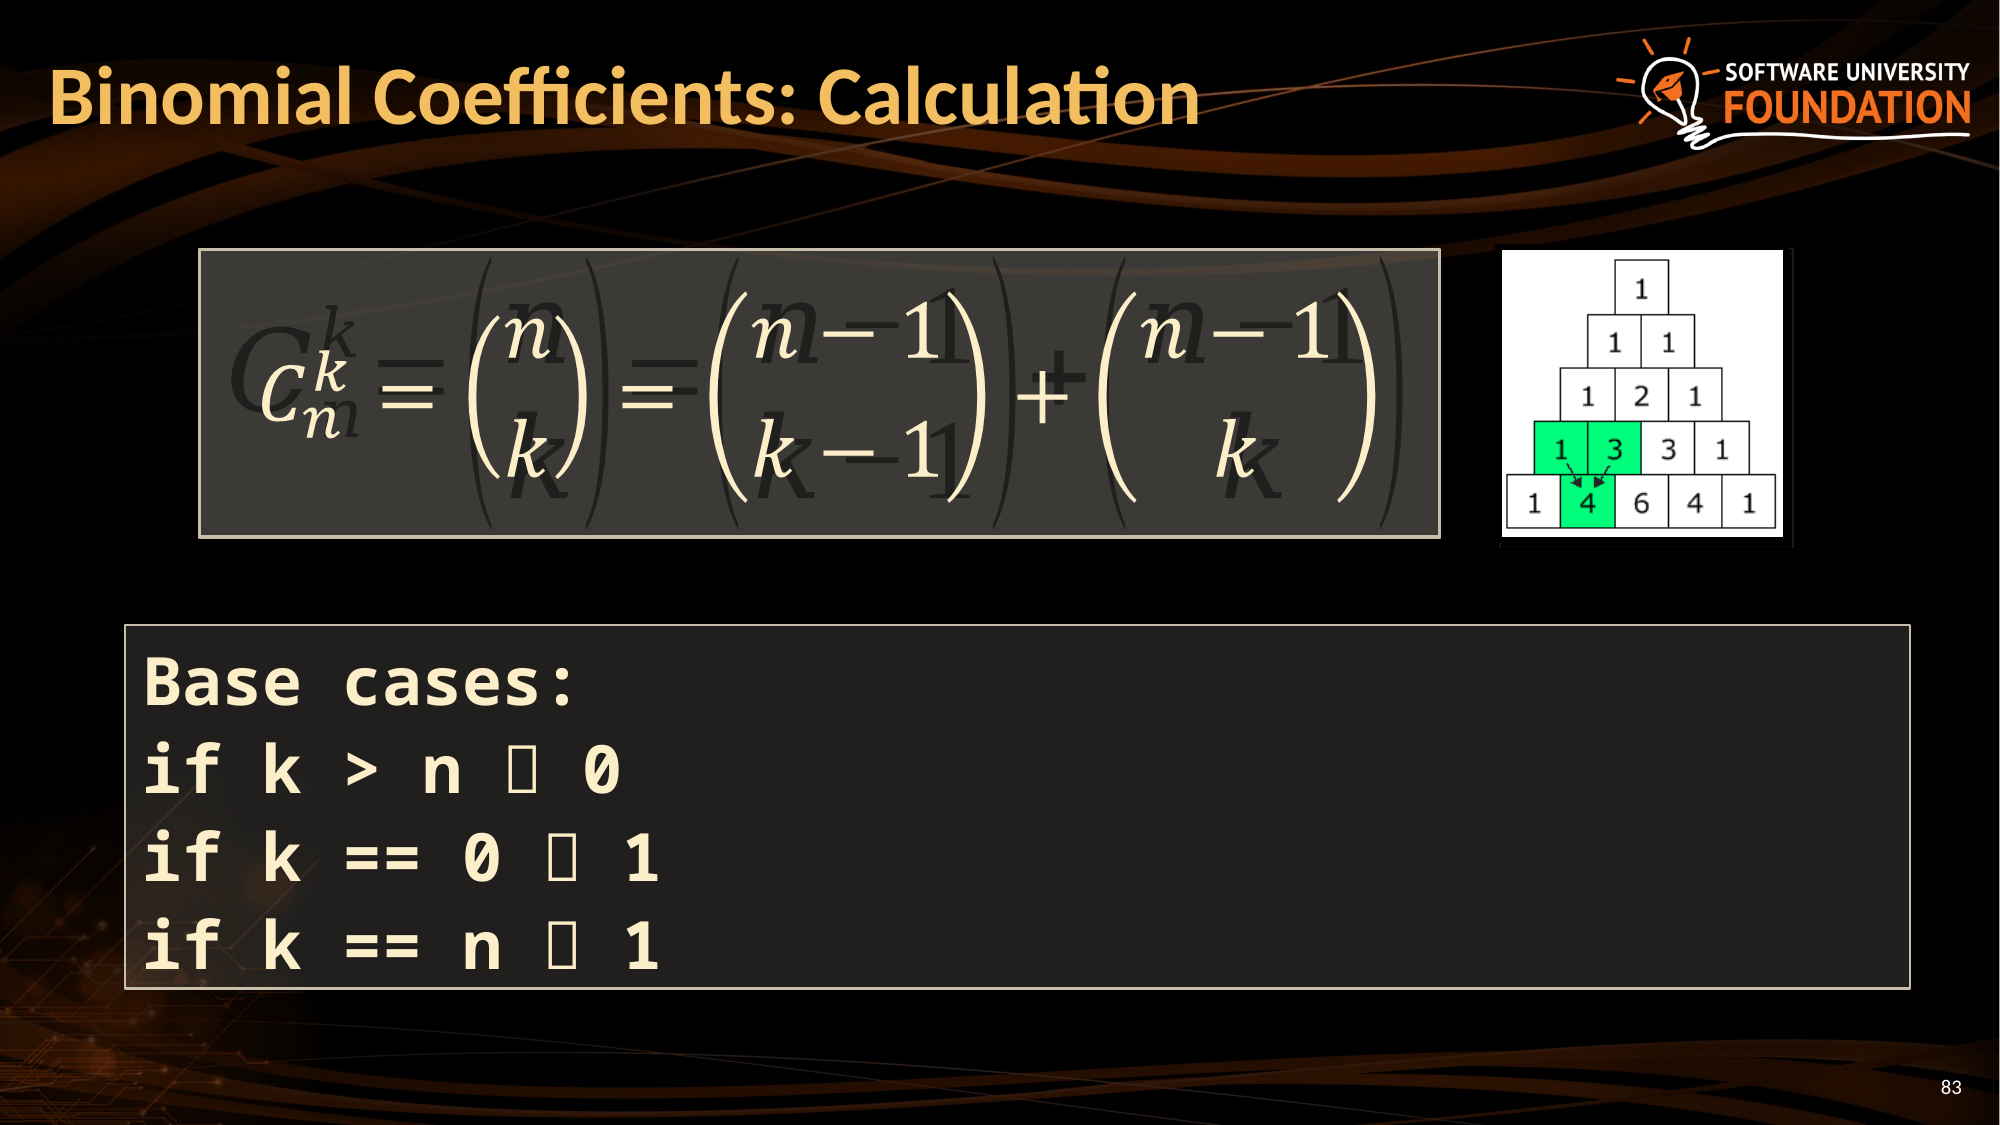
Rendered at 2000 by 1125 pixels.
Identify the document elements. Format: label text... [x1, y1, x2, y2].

text_box [199, 249, 1440, 537]
picture [0, 0, 2000, 1125]
slide_number [1897, 1070, 1968, 1103]
text_box Base cases: if k > n  0 if k == 0  1 if k == n  1 [124, 624, 1910, 989]
title Binomial Coefficients: Calculation [30, 6, 1602, 189]
